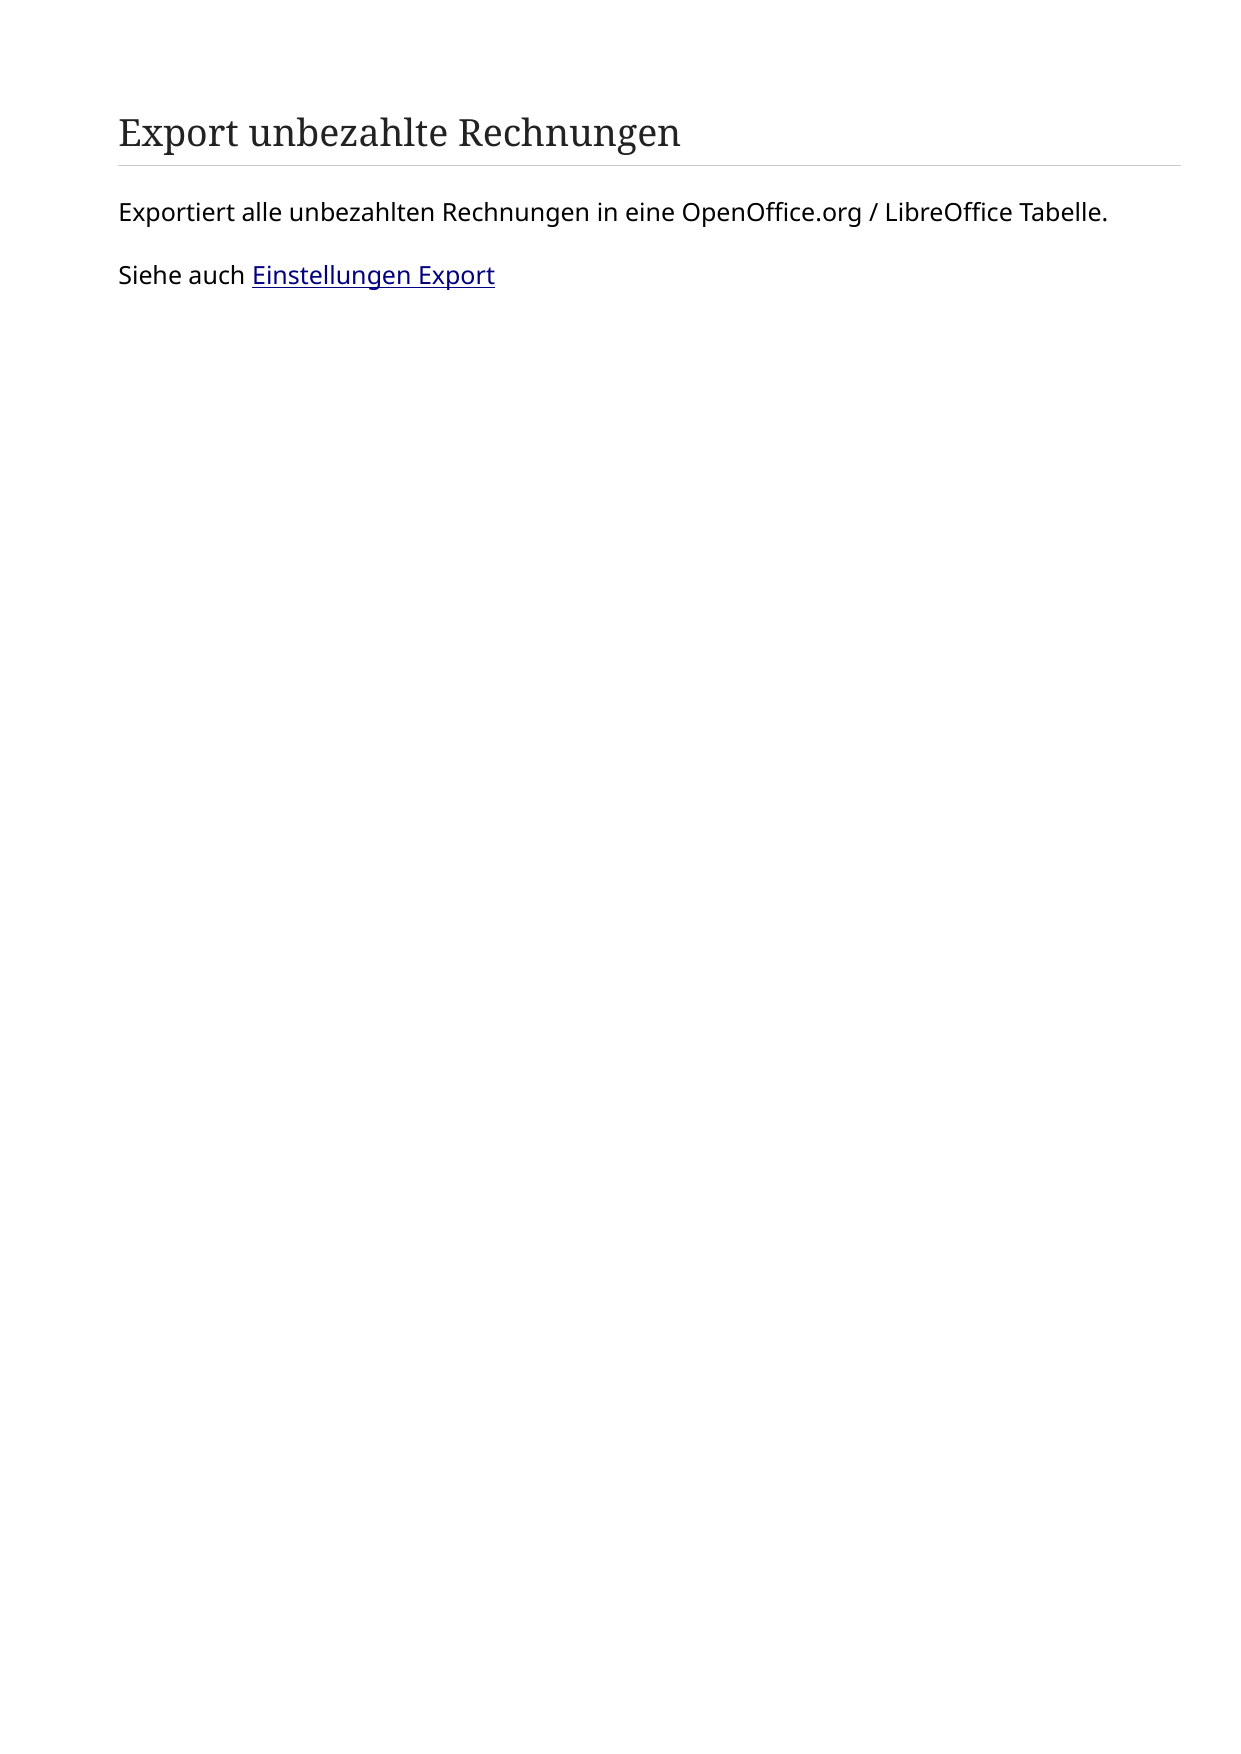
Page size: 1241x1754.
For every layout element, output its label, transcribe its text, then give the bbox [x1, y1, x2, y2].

text Siehe auch Einstellungen Export [118, 258, 1181, 292]
subtitle Export unbezahlte Rechnungen [118, 106, 1181, 165]
text Exportiert alle unbezahlten Rechnungen in eine OpenOffice.org / LibreOffice Tabelle. [118, 194, 1181, 228]
